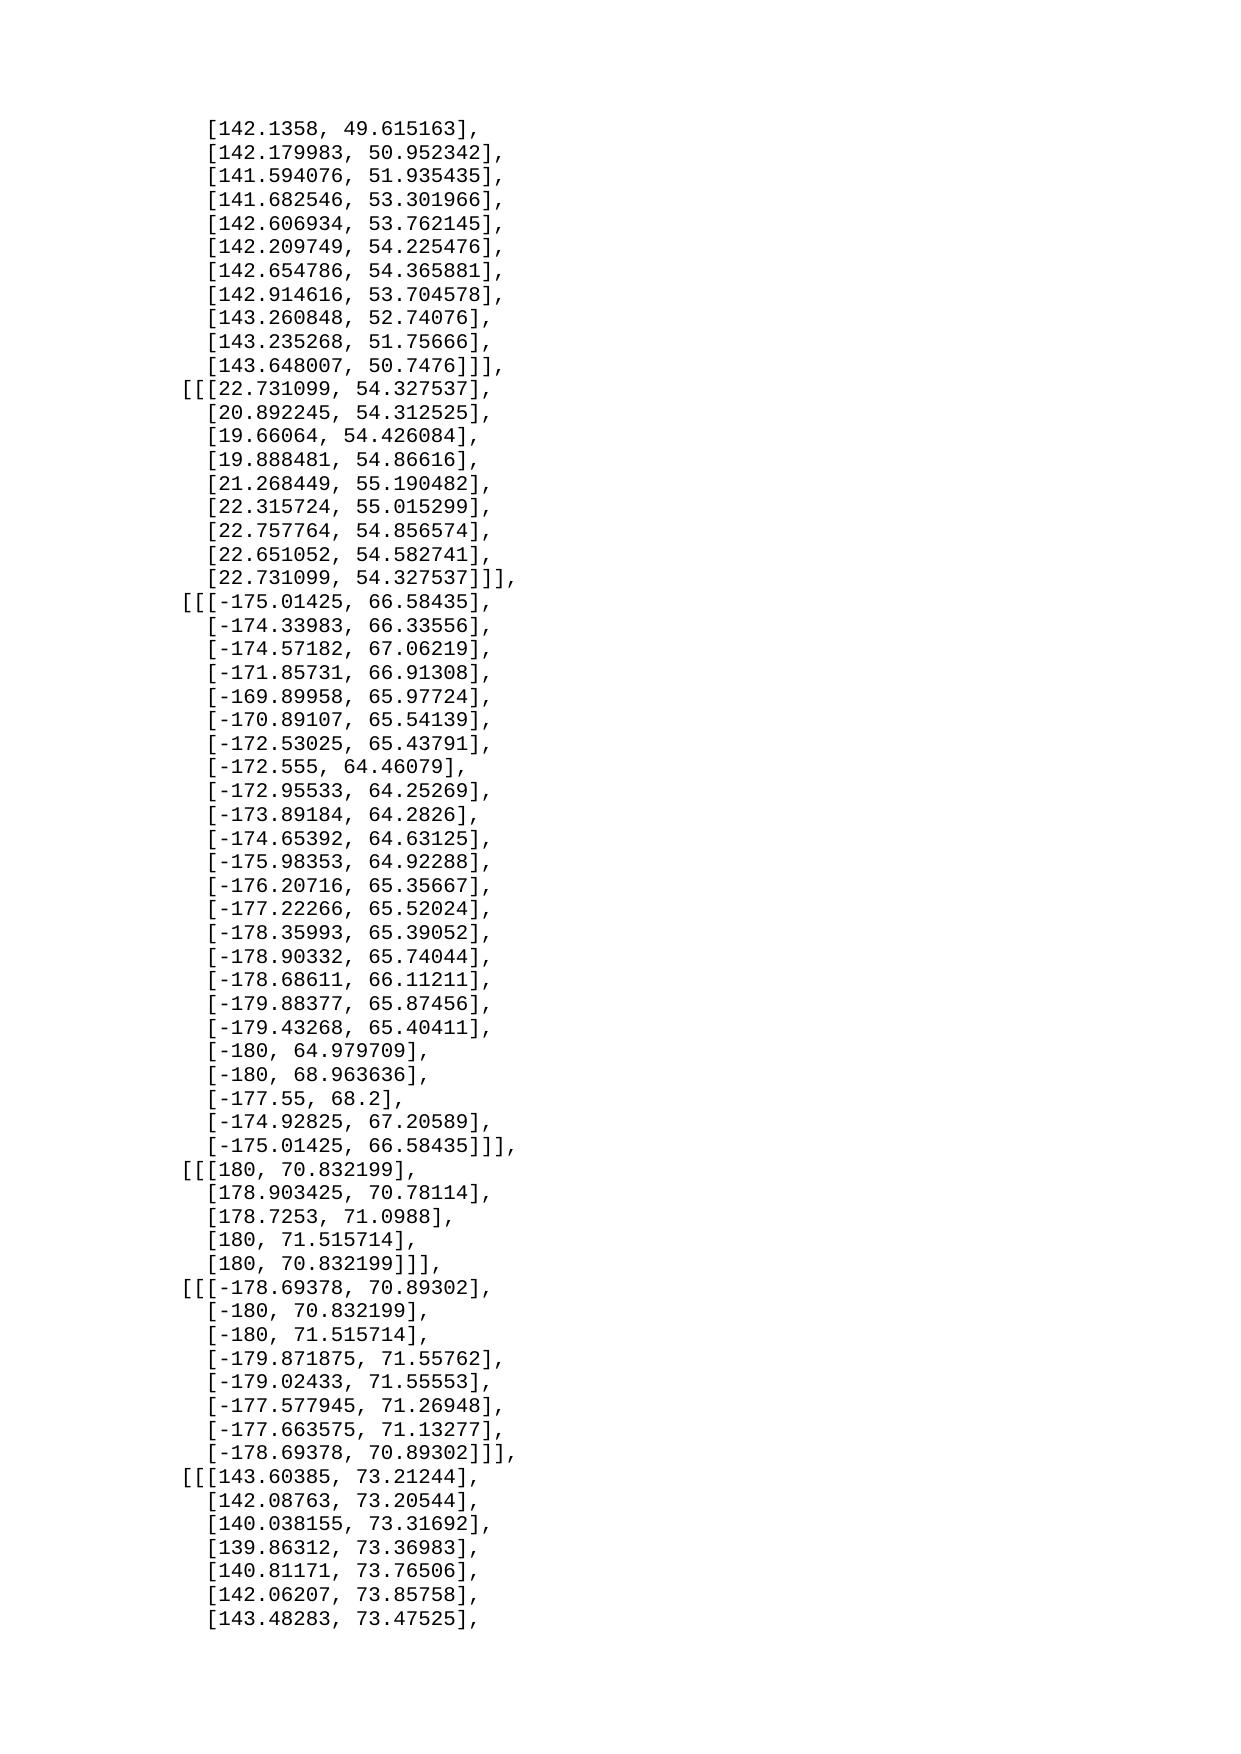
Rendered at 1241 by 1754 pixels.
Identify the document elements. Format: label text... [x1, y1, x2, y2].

text [142.606934, 53.762145], [118, 213, 1122, 236]
text [178.7253, 71.0988], [118, 1206, 1122, 1229]
text [[[-178.69378, 70.89302], [118, 1277, 1122, 1300]
text [22.757764, 54.856574], [118, 520, 1122, 544]
text [-172.555, 64.46079], [118, 757, 1122, 780]
text [-174.65392, 64.63125], [118, 827, 1122, 851]
text [21.268449, 55.190482], [118, 473, 1122, 496]
text [-172.95533, 64.25269], [118, 780, 1122, 804]
text [-169.89958, 65.97724], [118, 686, 1122, 709]
text [-178.35993, 65.39052], [118, 922, 1122, 946]
text [142.209749, 54.225476], [118, 236, 1122, 260]
text [22.315724, 55.015299], [118, 496, 1122, 520]
text [139.86312, 73.36983], [118, 1537, 1122, 1561]
text [143.260848, 52.74076], [118, 307, 1122, 331]
text [142.08763, 73.20544], [118, 1489, 1122, 1513]
text [142.914616, 53.704578], [118, 284, 1122, 307]
text [140.81171, 73.76506], [118, 1561, 1122, 1584]
text [-178.90332, 65.74044], [118, 946, 1122, 969]
text [-174.33983, 66.33556], [118, 615, 1122, 638]
text [-177.22266, 65.52024], [118, 898, 1122, 922]
text [143.648007, 50.7476]]], [118, 354, 1122, 378]
text [-175.01425, 66.58435]]], [118, 1135, 1122, 1158]
text [22.651052, 54.582741], [118, 544, 1122, 567]
text [[[143.60385, 73.21244], [118, 1466, 1122, 1489]
text [-178.69378, 70.89302]]], [118, 1442, 1122, 1466]
text [19.66064, 54.426084], [118, 426, 1122, 449]
text [-179.871875, 71.55762], [118, 1348, 1122, 1371]
text [-180, 70.832199], [118, 1300, 1122, 1324]
text [-174.92825, 67.20589], [118, 1111, 1122, 1135]
text [-170.89107, 65.54139], [118, 709, 1122, 733]
text [140.038155, 73.31692], [118, 1513, 1122, 1537]
text [20.892245, 54.312525], [118, 402, 1122, 426]
text [[[180, 70.832199], [118, 1158, 1122, 1182]
text [142.179983, 50.952342], [118, 142, 1122, 165]
text [143.235268, 51.75666], [118, 331, 1122, 354]
text [141.682546, 53.301966], [118, 189, 1122, 213]
text [-176.20716, 65.35667], [118, 875, 1122, 898]
text [-179.43268, 65.40411], [118, 1017, 1122, 1040]
text [-177.55, 68.2], [118, 1088, 1122, 1111]
text [22.731099, 54.327537]]], [118, 567, 1122, 591]
text [-173.89184, 64.2826], [118, 804, 1122, 827]
text [142.1358, 49.615163], [118, 118, 1122, 142]
text [-177.663575, 71.13277], [118, 1419, 1122, 1442]
text [19.888481, 54.86616], [118, 449, 1122, 473]
text [-179.02433, 71.55553], [118, 1371, 1122, 1395]
text [-180, 71.515714], [118, 1324, 1122, 1348]
text [180, 71.515714], [118, 1229, 1122, 1253]
text [-172.53025, 65.43791], [118, 733, 1122, 757]
text [-174.57182, 67.06219], [118, 638, 1122, 662]
text [-171.85731, 66.91308], [118, 662, 1122, 686]
text [[[-175.01425, 66.58435], [118, 591, 1122, 615]
text [142.06207, 73.85758], [118, 1584, 1122, 1608]
text [[[22.731099, 54.327537], [118, 378, 1122, 402]
text [-180, 68.963636], [118, 1064, 1122, 1088]
text [-180, 64.979709], [118, 1040, 1122, 1064]
text [-178.68611, 66.11211], [118, 969, 1122, 993]
text [142.654786, 54.365881], [118, 260, 1122, 284]
text [141.594076, 51.935435], [118, 165, 1122, 189]
text [178.903425, 70.78114], [118, 1182, 1122, 1206]
text [180, 70.832199]]], [118, 1253, 1122, 1277]
text [-177.577945, 71.26948], [118, 1395, 1122, 1419]
text [143.48283, 73.47525], [118, 1608, 1122, 1631]
text [-179.88377, 65.87456], [118, 993, 1122, 1017]
text [-175.98353, 64.92288], [118, 851, 1122, 875]
